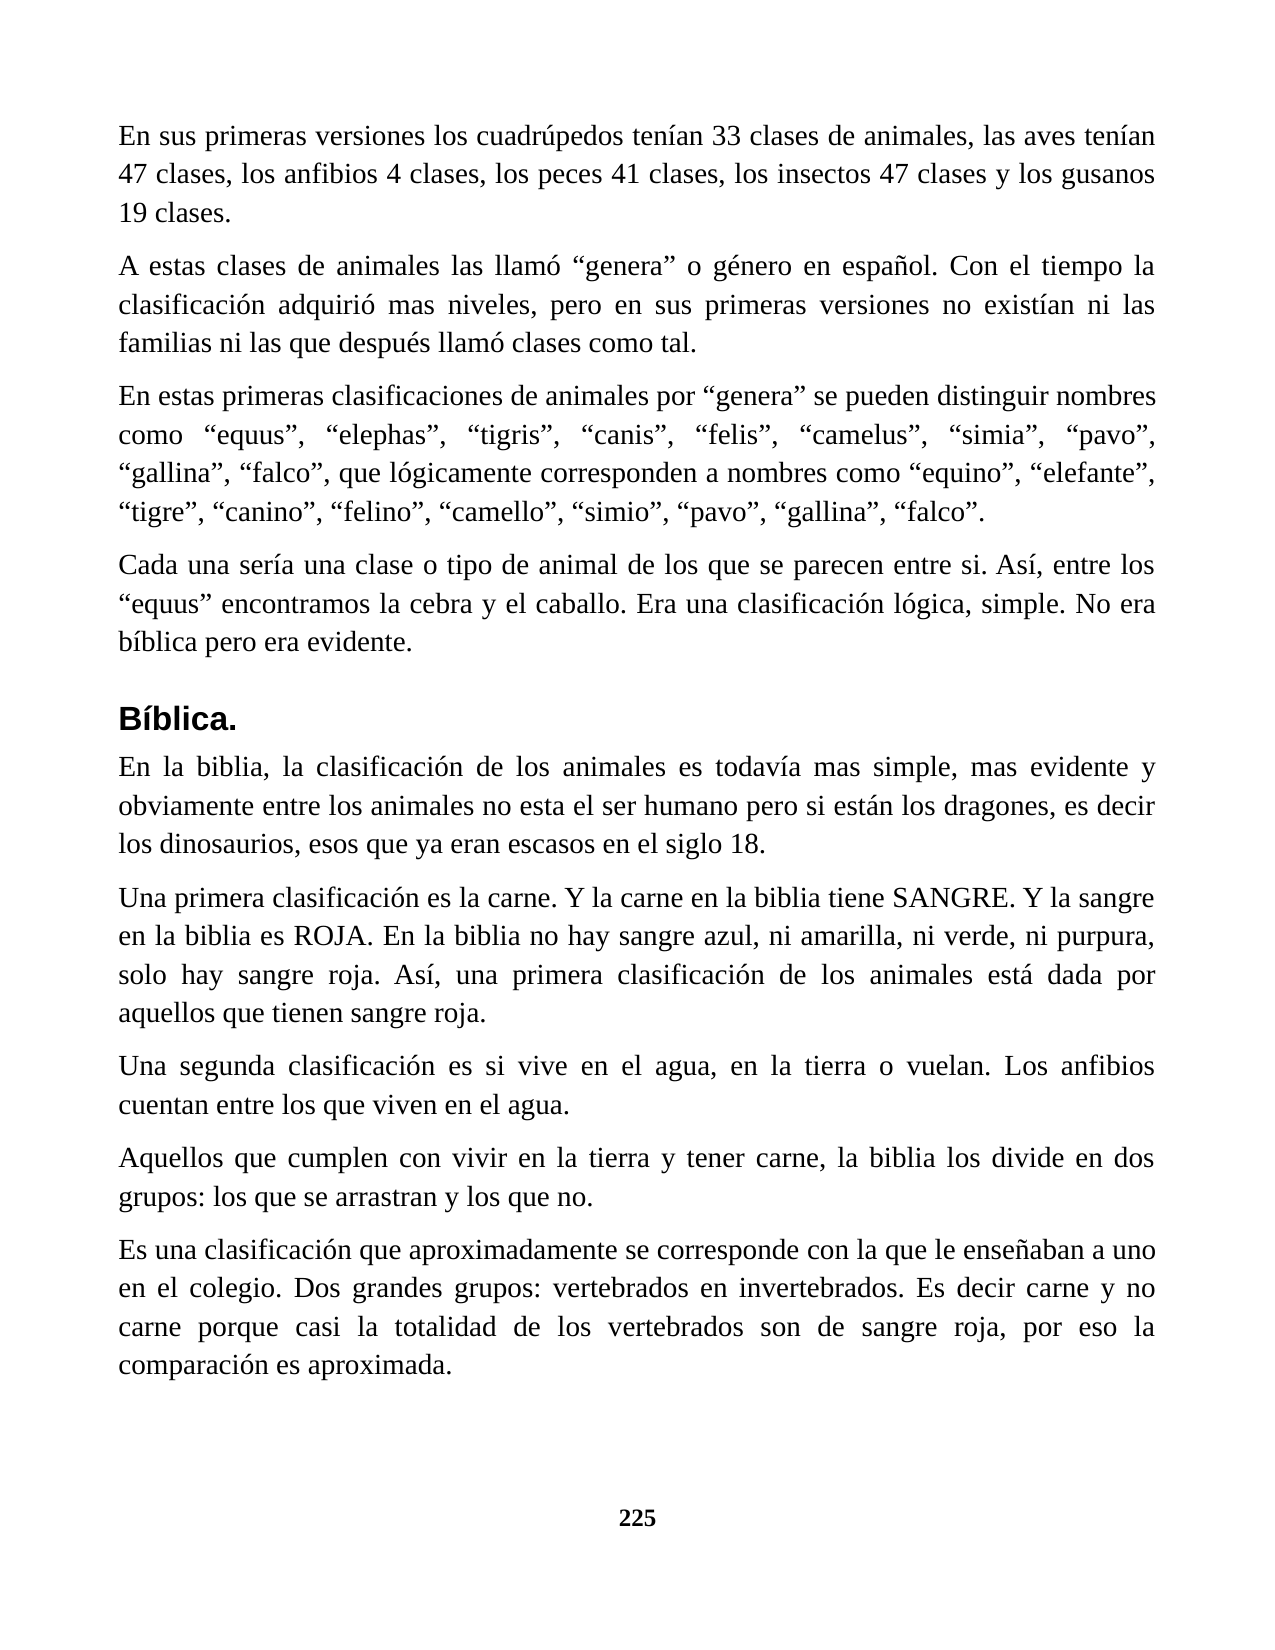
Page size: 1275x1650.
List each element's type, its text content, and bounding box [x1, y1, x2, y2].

text En estas primeras clasificaciones de animales por “genera” se pueden distinguir nombres como “equus”, “elephas”, “tigris”, “canis”, “felis”, “camelus”, “simia”, “pavo”, “gallina”, “falco”, que lógicamente corresponden a nombres como “equino”, “elefante”, “tigre”, “canino”, “felino”, “camello”, “simio”, “pavo”, “gallina”, “falco”. [118, 378, 1157, 528]
text A estas clases de animales las llamó “genera” o género en español. Con el tiempo la clasificación adquirió mas niveles, pero en sus primeras versiones no existían ni las familias ni las que después llamó clases como tal. [118, 248, 1157, 359]
text En sus primeras versiones los cuadrúpedos tenían 33 clases de animales, las aves tenían 47 clases, los anfibios 4 clases, los peces 41 clases, los insectos 47 clases y los gusanos 19 clases. [118, 118, 1157, 229]
subtitle Bíblica. [118, 698, 1157, 737]
text Una segunda clasificación es si vive en el agua, en la tierra o vuelan. Los anfibios cuentan entre los que viven en el agua. [118, 1048, 1157, 1121]
text Es una clasificación que aproximadamente se corresponde con la que le enseñaban a uno en el colegio. Dos grandes grupos: vertebrados en invertebrados. Es decir carne y no carne porque casi la totalidad de los vertebrados son de sangre roja, por eso la comparación es aproximada. [118, 1232, 1157, 1381]
text En la biblia, la clasificación de los animales es todavía mas simple, mas evidente y obviamente entre los animales no esta el ser humano pero si están los dragones, es decir los dinosaurios, esos que ya eran escasos en el siglo 18. [118, 749, 1157, 860]
text Cada una sería una clase o tipo de animal de los que se parecen entre si. Así, entre los “equus” encontramos la cebra y el caballo. Era una clasificación lógica, simple. No era bíblica pero era evidente. [118, 547, 1157, 658]
text Una primera clasificación es la carne. Y la carne en la biblia tiene SANGRE. Y la sangre en la biblia es ROJA. En la biblia no hay sangre azul, ni amarilla, ni verde, ni purpura, solo hay sangre roja. Así, una primera clasificación de los animales está dada por aquellos que tienen sangre roja. [118, 880, 1157, 1029]
text Aquellos que cumplen con vivir en la tierra y tener carne, la biblia los divide en dos grupos: los que se arrastran y los que no. [118, 1140, 1157, 1212]
